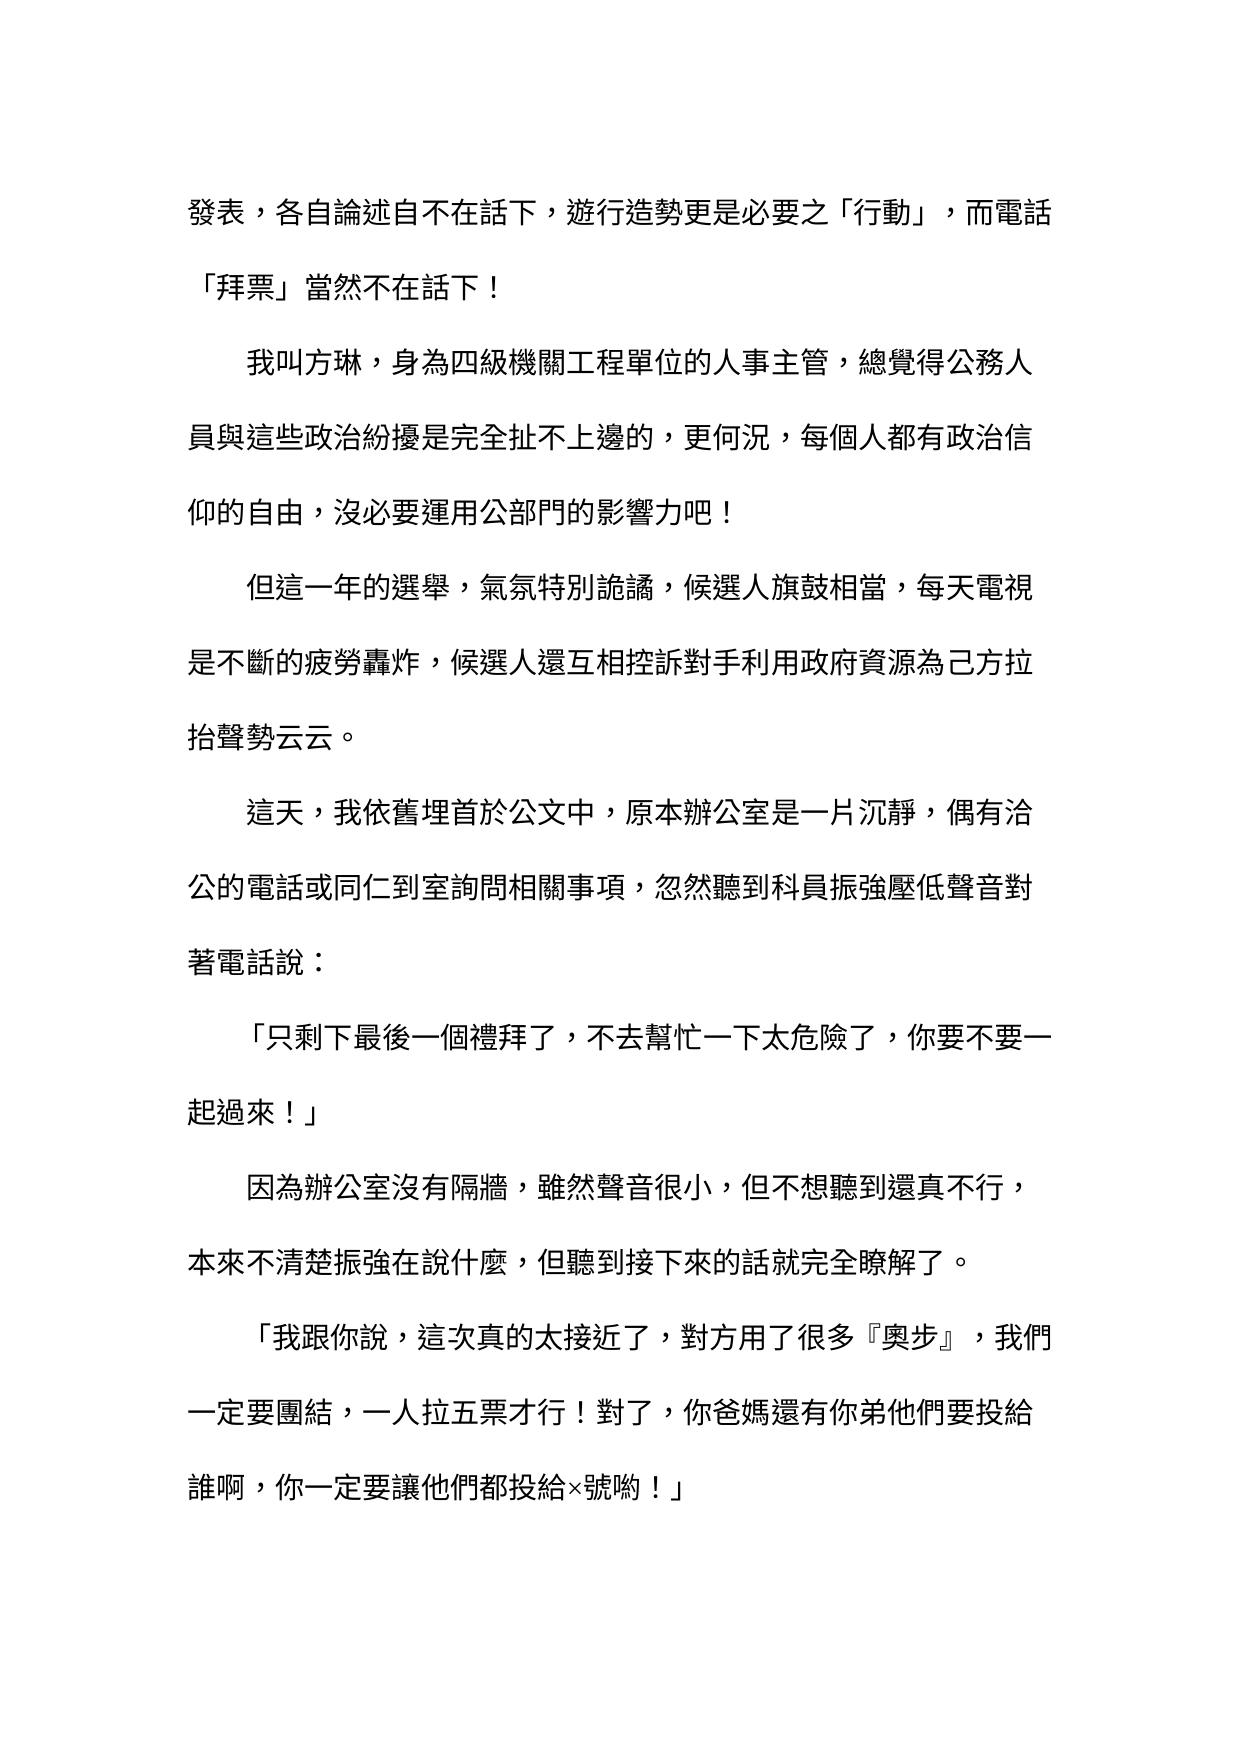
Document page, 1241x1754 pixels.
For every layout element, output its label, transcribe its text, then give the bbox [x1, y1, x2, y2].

text 這天，我依舊埋首於公文中，原本辦公室是一片沉靜，偶有洽公的電話或同仁到室詢問相關事項，忽然聽到科員振強壓低聲音對著電話說： [187, 773, 1053, 998]
text 「只剩下最後一個禮拜了，不去幫忙一下太危險了，你要不要一起過來！」 [187, 998, 1053, 1148]
text 發表，各自論述自不在話下，遊行造勢更是必要之「行動」，而電話「拜票」當然不在話下！ [187, 173, 1053, 323]
text 因為辦公室沒有隔牆，雖然聲音很小，但不想聽到還真不行，本來不清楚振強在說什麼，但聽到接下來的話就完全瞭解了。 [187, 1148, 1053, 1298]
text 「我跟你說，這次真的太接近了，對方用了很多『奧步』，我們一定要團結，一人拉五票才行！對了，你爸媽還有你弟他們要投給誰啊，你一定要讓他們都投給×號喲！」 [187, 1298, 1053, 1523]
text 但這一年的選舉，氣氛特別詭譎，候選人旗鼓相當，每天電視是不斷的疲勞轟炸，候選人還互相控訴對手利用政府資源為己方拉抬聲勢云云。 [187, 548, 1053, 773]
text 我叫方琳，身為四級機關工程單位的人事主管，總覺得公務人員與這些政治紛擾是完全扯不上邊的，更何況，每個人都有政治信仰的自由，沒必要運用公部門的影響力吧！ [187, 323, 1053, 548]
